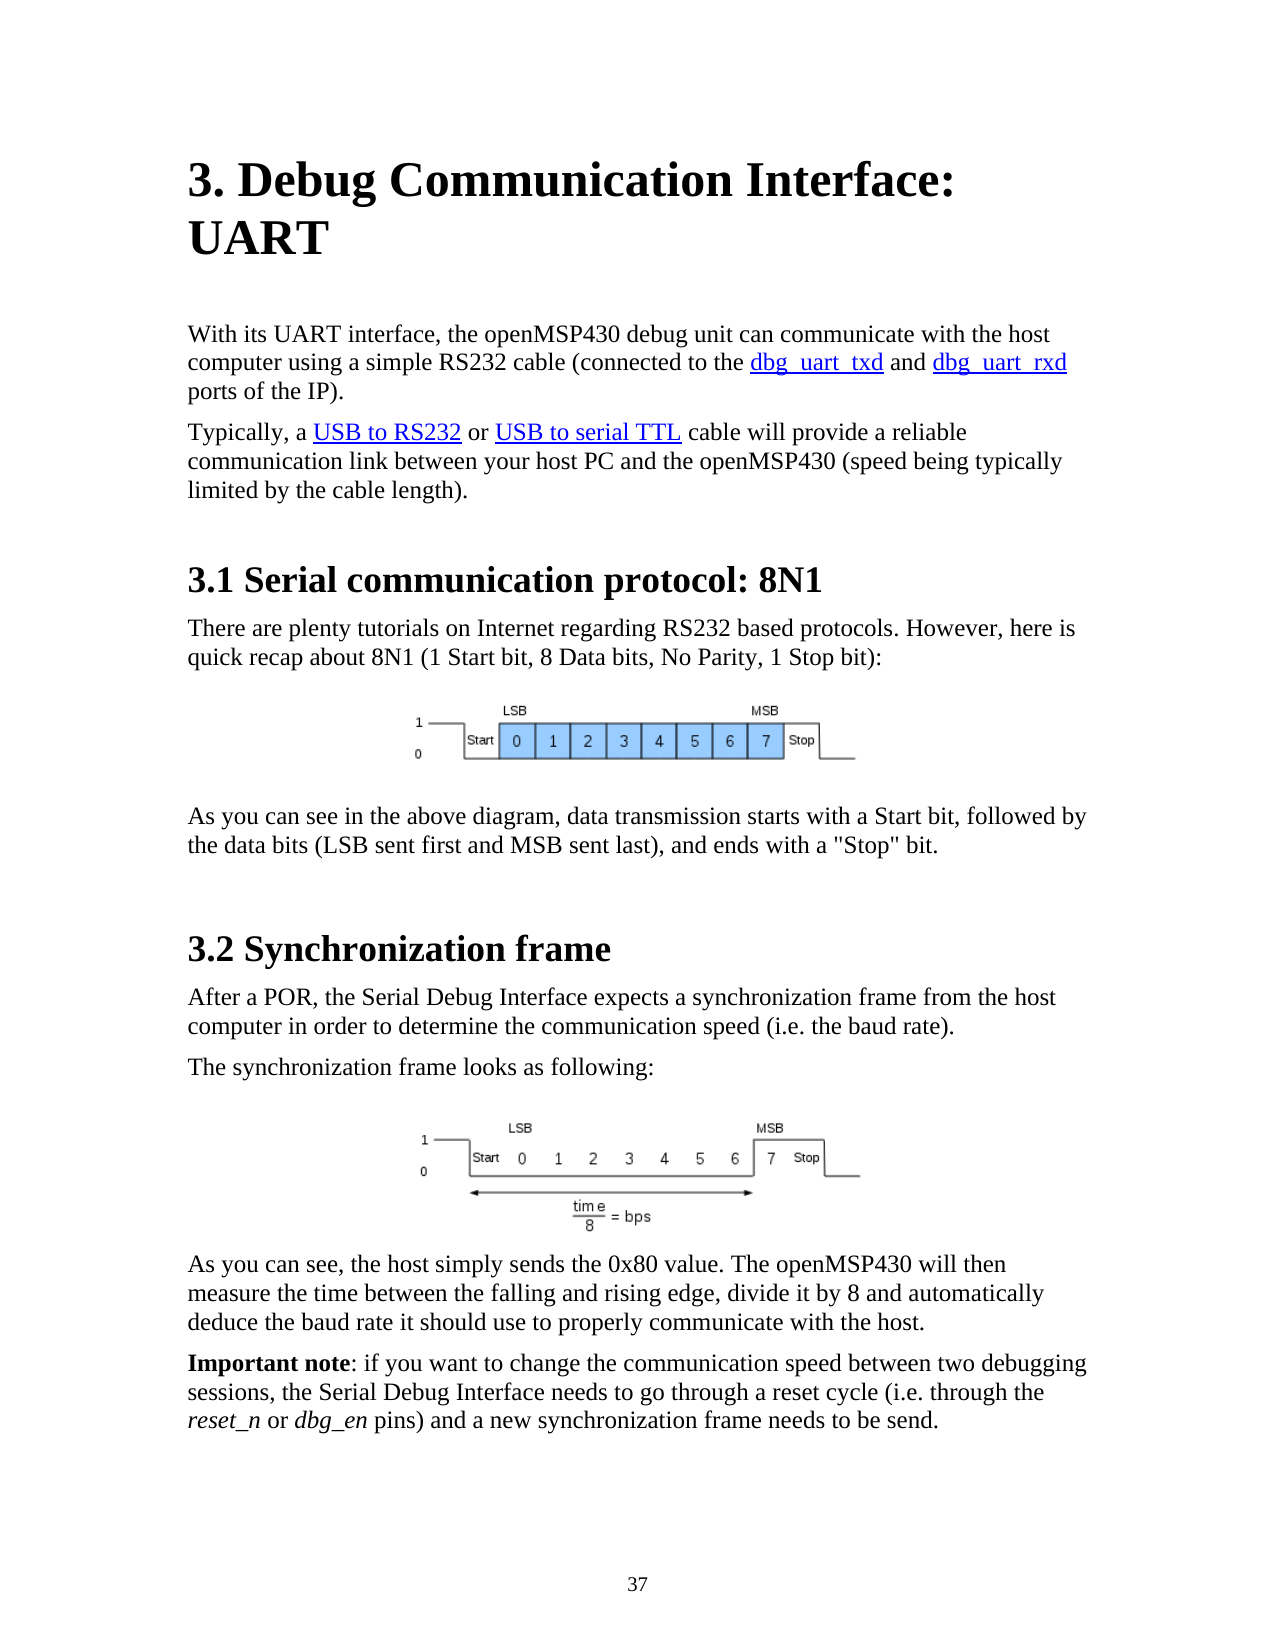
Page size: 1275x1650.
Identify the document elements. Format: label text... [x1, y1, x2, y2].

text After a POR, the Serial Debug Interface expects a synchronization frame from the host computer in order to determine the communication speed (i.e. the baud rate). [187, 982, 1088, 1040]
text 3.1 Serial communication protocol: 8N1 [187, 557, 1088, 601]
text There are plenty tutorials on Internet regarding RS232 based protocols. However, here is quick recap about 8N1 (1 Start bit, 8 Data bits, No Parity, 1 Stop bit): [187, 613, 1088, 671]
picture [307, 672, 968, 802]
picture [322, 1100, 953, 1250]
text As you can see, the host simply sends the 0x80 value. The openMSP430 will then measure the time between the falling and rising edge, divide it by 8 and automatically deduce the baud rate it should use to properly communicate with the host. [187, 1250, 1088, 1336]
text As you can see in the above diagram, data transmission starts with a Start bit, followed by the data bits (LSB sent first and MSB sent last), and ends with a "Stop" bit. [187, 683, 1088, 859]
text Important note: if you want to change the communication speed between two debugging sessions, the Serial Debug Interface needs to go through a reset cycle (i.e. through the reset_n or dbg_en pins) and a new synchronization frame needs to be send. [187, 1348, 1088, 1434]
text 3. Debug Communication Interface: UART [187, 150, 1088, 265]
text With its UART interface, the openMSP430 debug unit can communicate with the host computer using a simple RS232 cable (connected to the dbg_uart_txd and dbg_uart_rxd ports of the IP). [187, 319, 1088, 405]
text The synchronization frame looks as following: [187, 1052, 1088, 1081]
text 3.2 Synchronization frame [187, 927, 1088, 970]
text Typically, a USB to RS232 or USB to serial TTL cable will provide a reliable communication link between your host PC and the openMSP430 (speed being typically limited by the cable length). [187, 417, 1088, 504]
